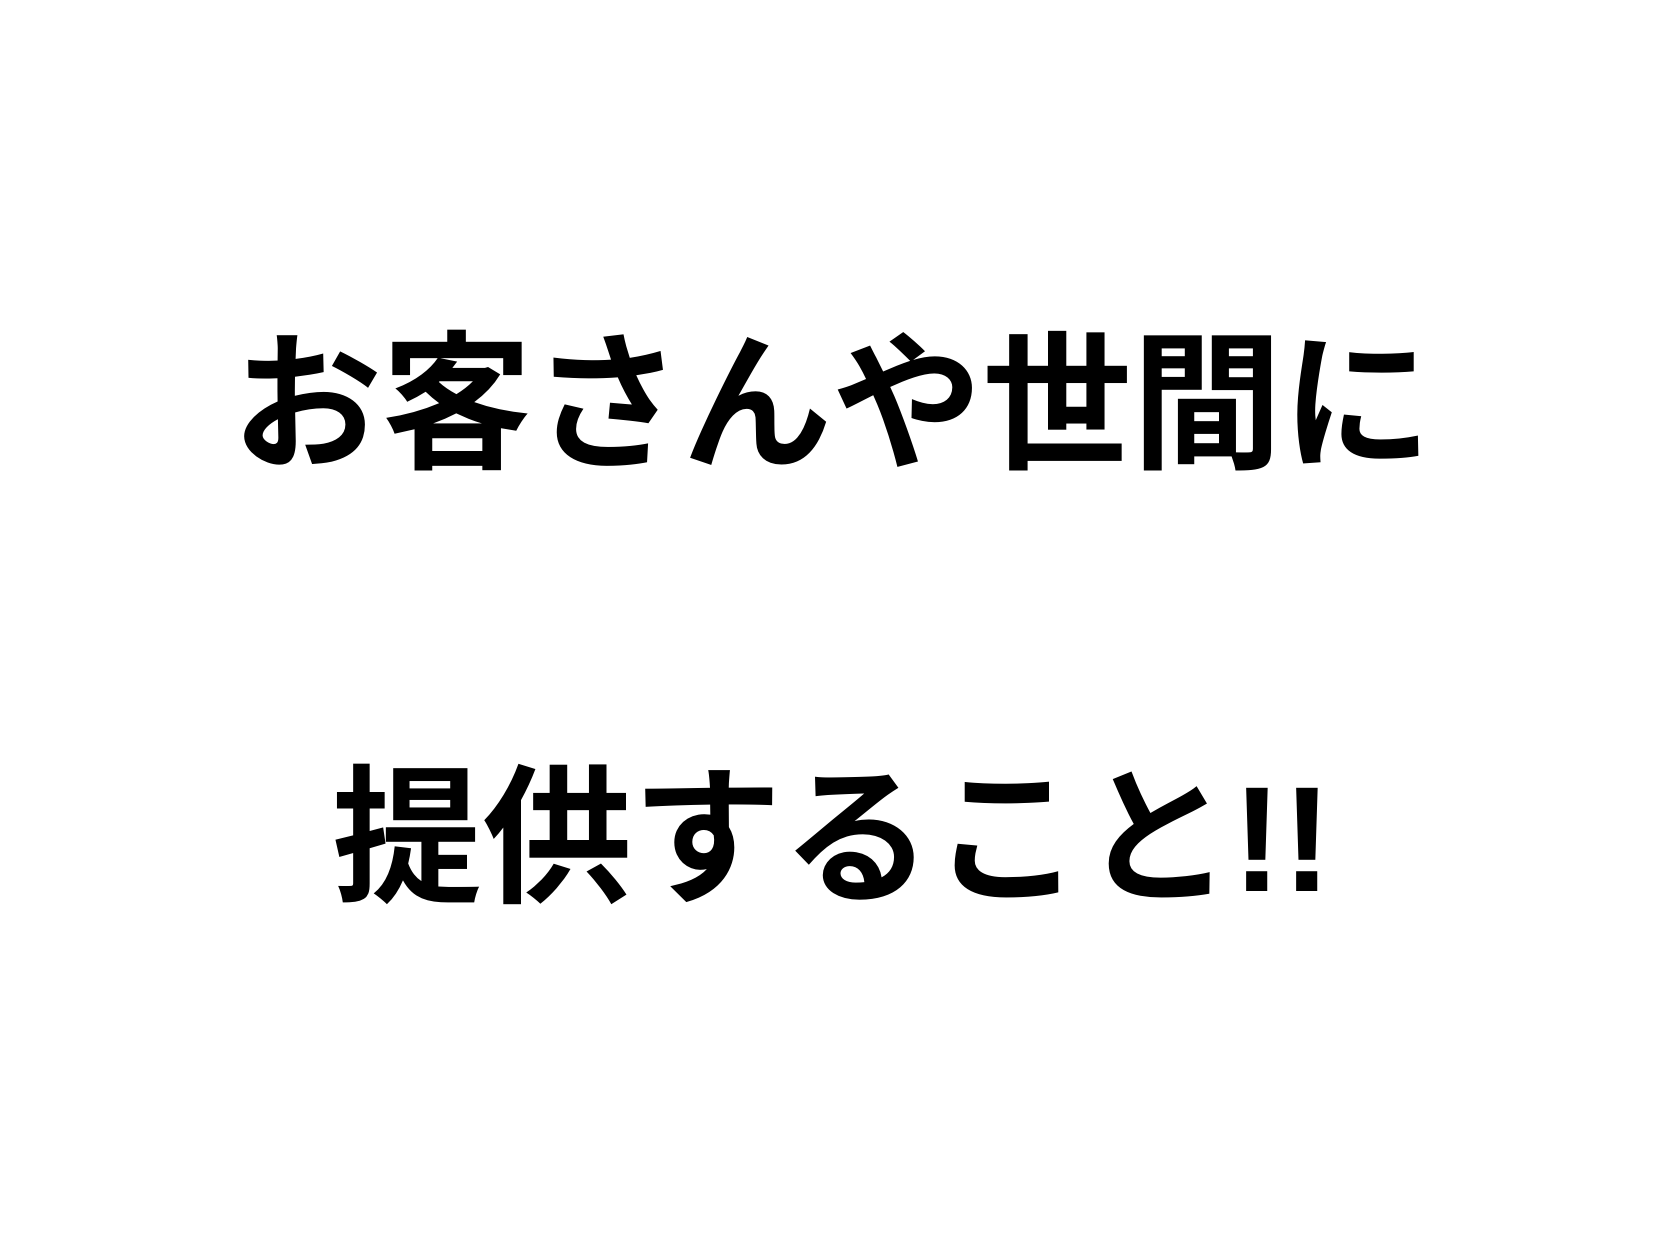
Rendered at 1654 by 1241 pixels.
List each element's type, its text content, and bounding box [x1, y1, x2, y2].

title お客さんや世間に 提供すること!! [88, 375, 1577, 843]
